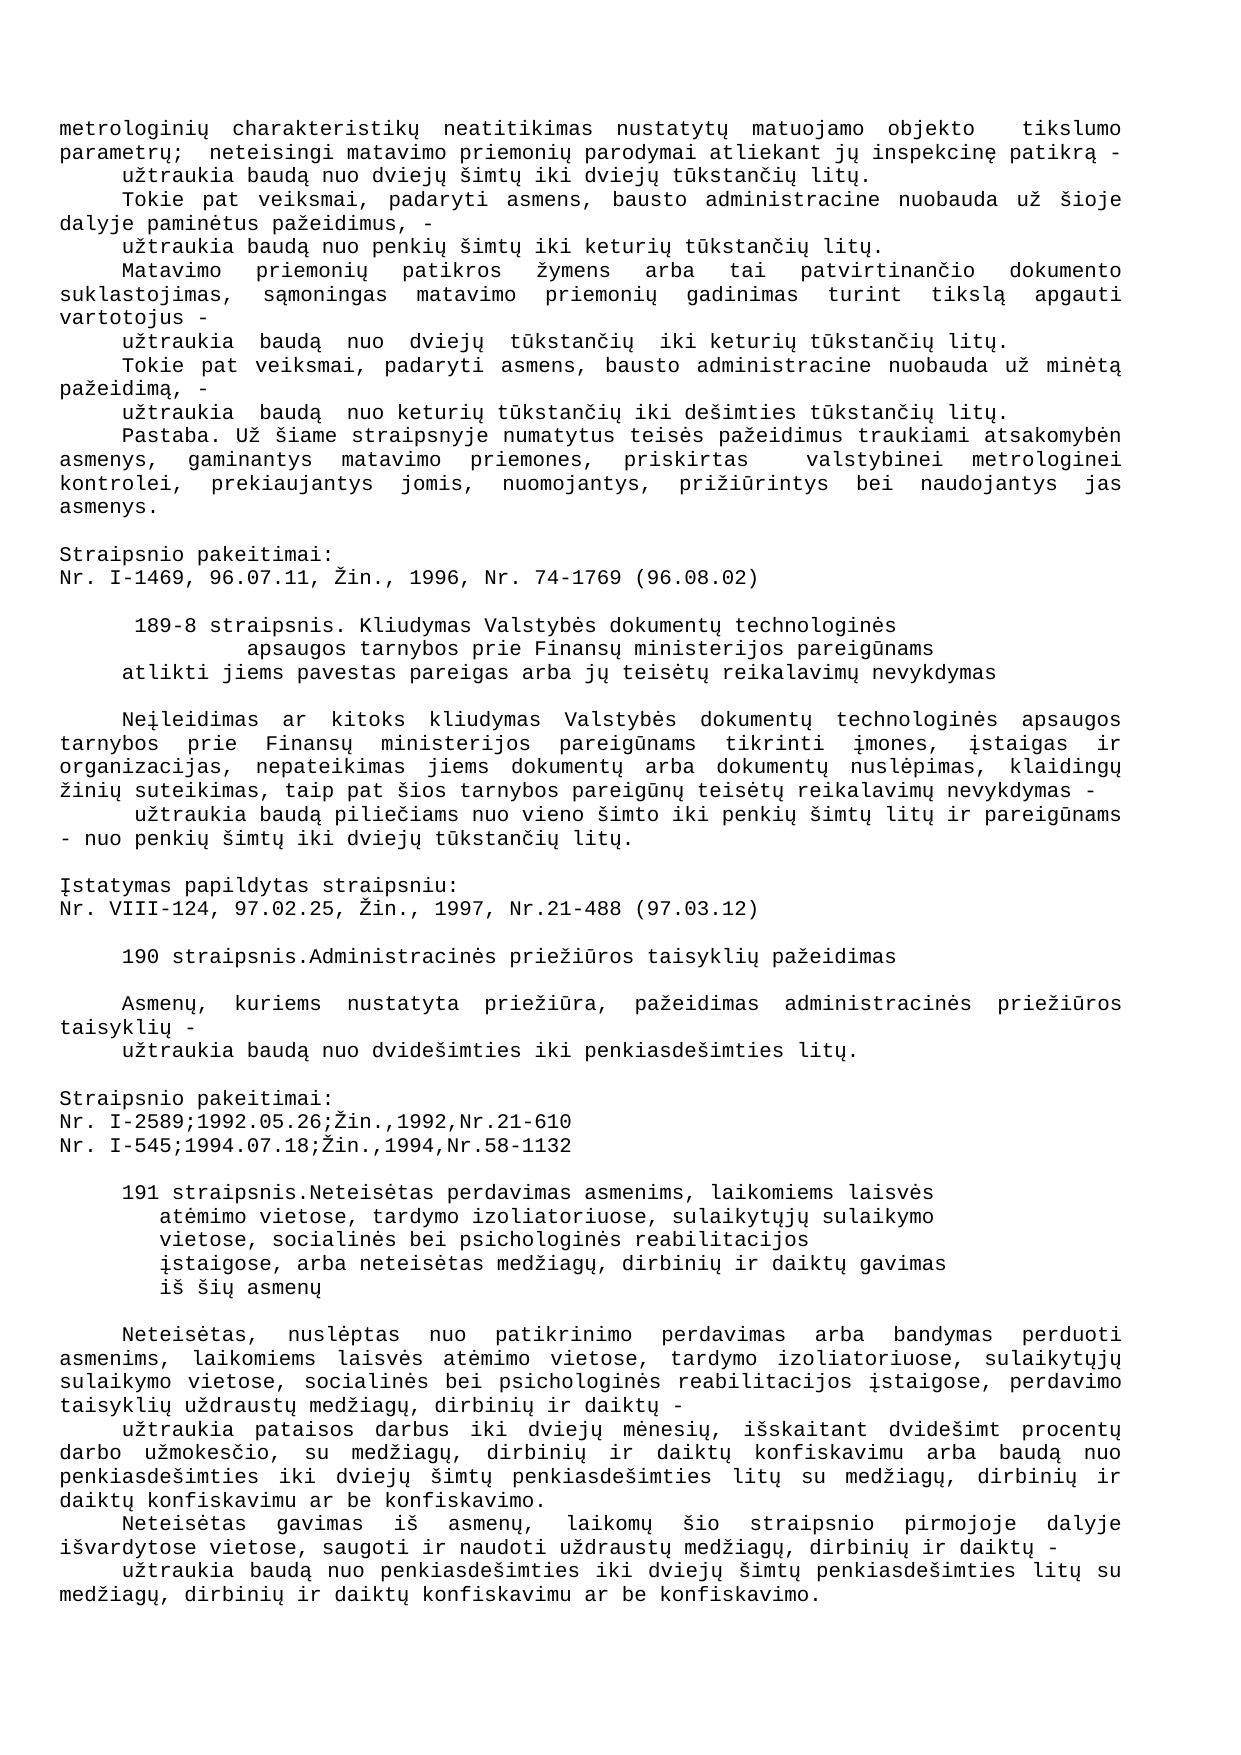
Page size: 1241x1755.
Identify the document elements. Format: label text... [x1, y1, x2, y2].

text atėmimo vietose, tardymo izoliatoriuose, sulaikytųjų sulaikymo [59, 1206, 1122, 1229]
text Nr. I-545;1994.07.18;Žin.,1994,Nr.58-1132 [59, 1135, 1122, 1158]
text atlikti jiems pavestas pareigas arba jų teisėtų reikalavimų nevykdymas [59, 662, 1122, 686]
text Tokie pat veiksmai, padaryti asmens, bausto administracine nuobauda už šioje dalyje paminėtus pažeidimus, - [59, 189, 1122, 236]
text Asmenų, kuriems nustatyta priežiūra, pažeidimas administracinės priežiūros taisyklių - [59, 993, 1122, 1040]
text 190 straipsnis.Administracinės priežiūros taisyklių pažeidimas [59, 946, 1122, 969]
text 189-8 straipsnis. Kliudymas Valstybės dokumentų technologinės [59, 615, 1122, 638]
text vietose, socialinės bei psichologinės reabilitacijos [59, 1229, 1122, 1253]
text Nr. VIII-124, 97.02.25, Žin., 1997, Nr.21-488 (97.03.12) [59, 898, 1122, 922]
text iš šių asmenų [59, 1277, 1122, 1300]
text Neįleidimas ar kitoks kliudymas Valstybės dokumentų technologinės apsaugos tarnybos prie Finansų ministerijos pareigūnams tikrinti įmones, įstaigas ir organizacijas, nepateikimas jiems dokumentų arba dokumentų nuslėpimas, klaidingų žinių suteikimas, taip pat šios tarnybos pareigūnų teisėtų reikalavimų nevykdymas - [59, 709, 1122, 804]
text užtraukia pataisos darbus iki dviejų mėnesių, išskaitant dvidešimt procentų darbo užmokesčio, su medžiagų, dirbinių ir daiktų konfiskavimu arba baudą nuo penkiasdešimties iki dviejų šimtų penkiasdešimties litų su medžiagų, dirbinių ir daiktų konfiskavimu ar be konfiskavimo. [59, 1419, 1122, 1513]
text Nr. I-2589;1992.05.26;Žin.,1992,Nr.21-610 [59, 1111, 1122, 1135]
text Nr. I-1469, 96.07.11, Žin., 1996, Nr. 74-1769 (96.08.02) [59, 567, 1122, 591]
text Straipsnio pakeitimai: [59, 544, 1122, 567]
text Tokie pat veiksmai, padaryti asmens, bausto administracine nuobauda už minėtą pažeidimą, - [59, 354, 1122, 402]
text užtraukia baudą nuo keturių tūkstančių iki dešimties tūkstančių litų. [59, 402, 1122, 426]
text Pastaba. Už šiame straipsnyje numatytus teisės pažeidimus traukiami atsakomybėn asmenys, gaminantys matavimo priemones, priskirtas valstybinei metrologinei kontrolei, prekiaujantys jomis, nuomojantys, prižiūrintys bei naudojantys jas asmenys. [59, 426, 1122, 520]
text apsaugos tarnybos prie Finansų ministerijos pareigūnams [59, 638, 1122, 662]
text užtraukia baudą nuo dvidešimties iki penkiasdešimties litų. [59, 1040, 1122, 1064]
text Neteisėtas, nuslėptas nuo patikrinimo perdavimas arba bandymas perduoti asmenims, laikomiems laisvės atėmimo vietose, tardymo izoliatoriuose, sulaikytųjų sulaikymo vietose, socialinės bei psichologinės reabilitacijos įstaigose, perdavimo taisyklių uždraustų medžiagų, dirbinių ir daiktų - [59, 1324, 1122, 1419]
text Įstatymas papildytas straipsniu: [59, 875, 1122, 898]
text užtraukia baudą nuo dviejų tūkstančių iki keturių tūkstančių litų. [59, 331, 1122, 354]
text užtraukia baudą nuo penkiasdešimties iki dviejų šimtų penkiasdešimties litų su medžiagų, dirbinių ir daiktų konfiskavimu ar be konfiskavimo. [59, 1561, 1122, 1608]
text 191 straipsnis.Neteisėtas perdavimas asmenims, laikomiems laisvės [59, 1182, 1122, 1206]
text metrologinių charakteristikų neatitikimas nustatytų matuojamo objekto tikslumo parametrų; neteisingi matavimo priemonių parodymai atliekant jų inspekcinę patikrą - [59, 118, 1122, 165]
text įstaigose, arba neteisėtas medžiagų, dirbinių ir daiktų gavimas [59, 1253, 1122, 1277]
text užtraukia baudą nuo penkių šimtų iki keturių tūkstančių litų. [59, 236, 1122, 260]
text Matavimo priemonių patikros žymens arba tai patvirtinančio dokumento suklastojimas, sąmoningas matavimo priemonių gadinimas turint tikslą apgauti vartotojus - [59, 260, 1122, 331]
text užtraukia baudą piliečiams nuo vieno šimto iki penkių šimtų litų ir pareigūnams - nuo penkių šimtų iki dviejų tūkstančių litų. [59, 804, 1122, 851]
text užtraukia baudą nuo dviejų šimtų iki dviejų tūkstančių litų. [59, 165, 1122, 189]
text Straipsnio pakeitimai: [59, 1088, 1122, 1111]
text Neteisėtas gavimas iš asmenų, laikomų šio straipsnio pirmojoje dalyje išvardytose vietose, saugoti ir naudoti uždraustų medžiagų, dirbinių ir daiktų - [59, 1513, 1122, 1561]
